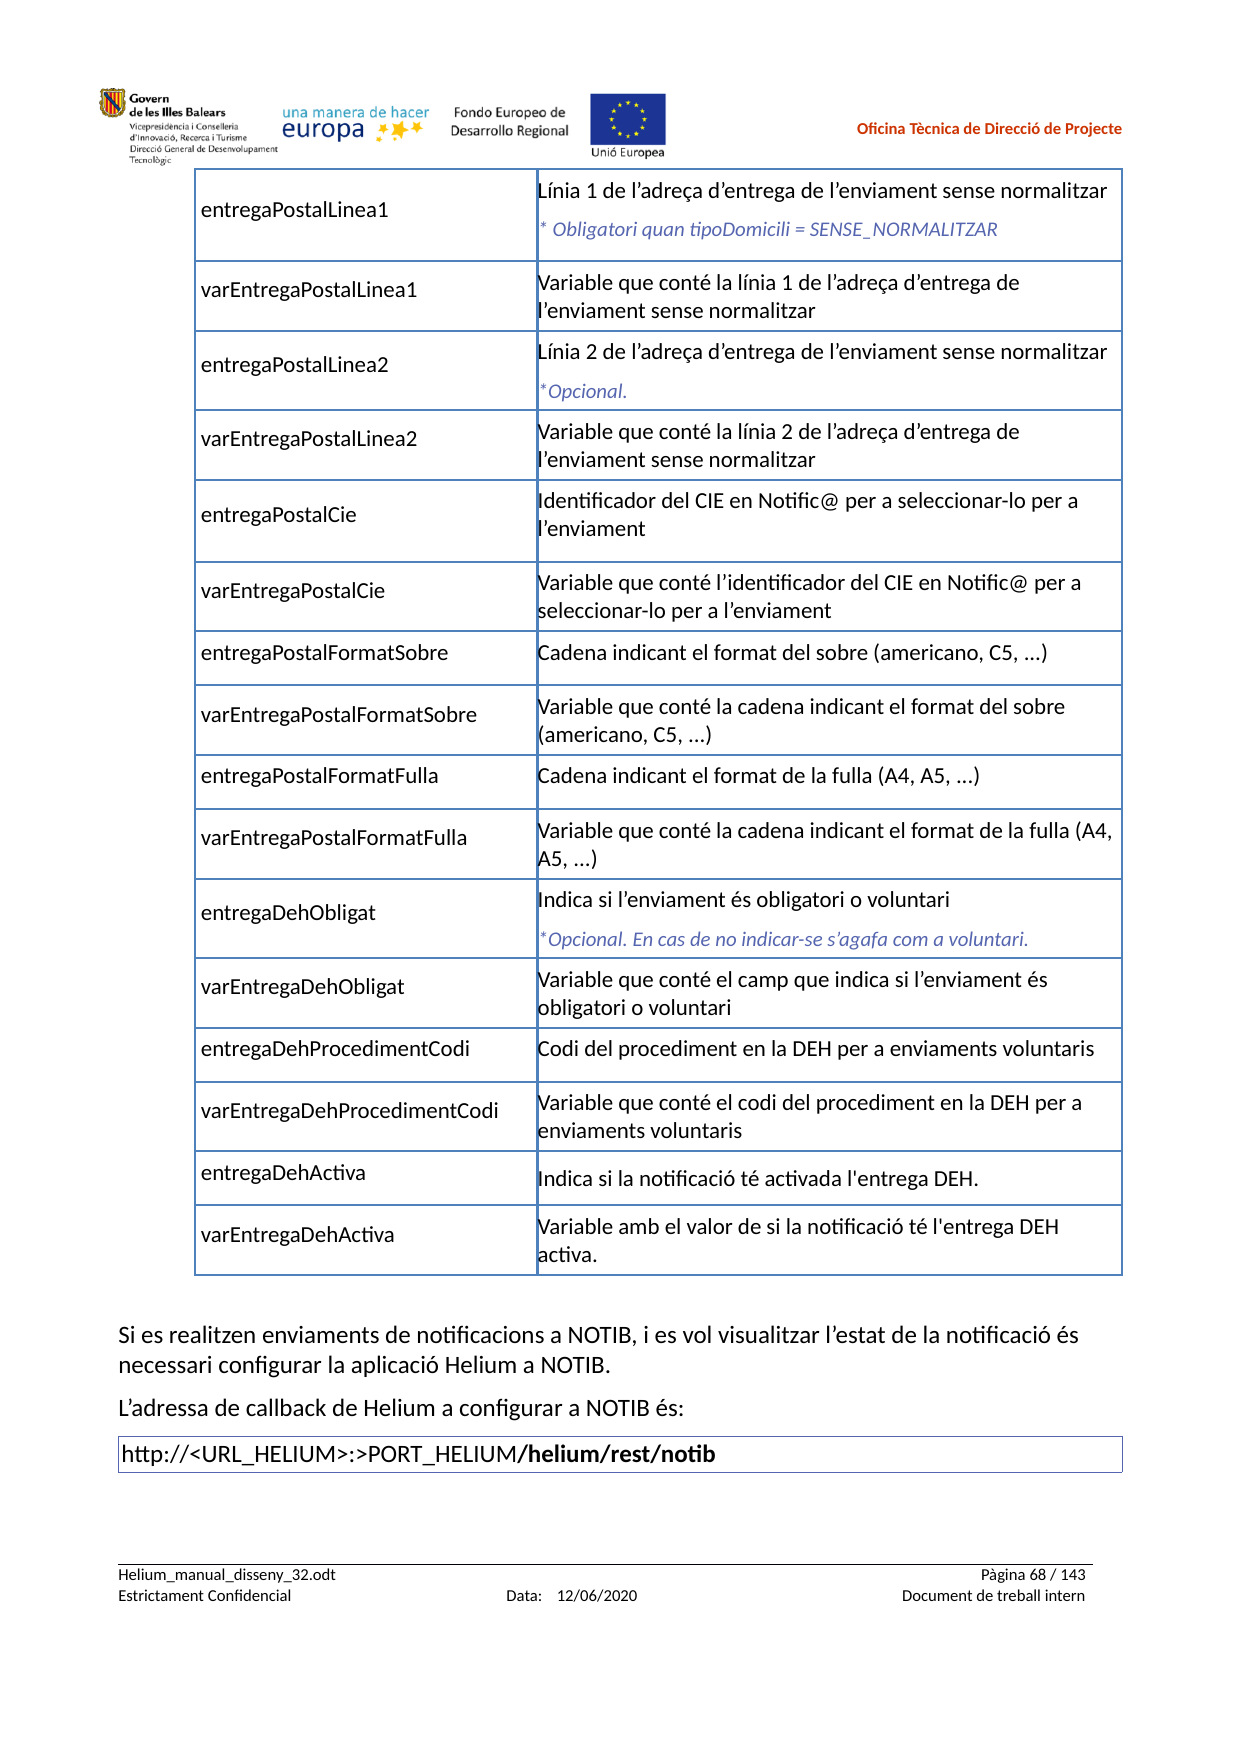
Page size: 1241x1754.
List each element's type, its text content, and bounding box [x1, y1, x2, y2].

text http://<URL_HELIUM>:>PORT_HELIUM/helium/rest/notib [119, 1437, 1122, 1472]
text Si es realitzen enviaments de notificacions a NOTIB, i es vol visualitzar l’estat de la notificació és necessari configurar la aplicació Helium a NOTIB. [118, 1319, 1122, 1380]
table_cell Variable que conté la cadena indicant el format del sobre (americano, C5, ...) [539, 686, 1121, 754]
table_cell Variable que conté la línia 1 de l’adreça d’entrega de l’enviament sense normalitzar [539, 262, 1121, 329]
picture [99, 87, 668, 166]
table_cell entregaDehActiva [196, 1152, 536, 1204]
table_cell Línia 2 de l’adreça d’entrega de l’enviament sense normalitzar *Opcional. [539, 332, 1121, 409]
table_cell varEntregaDehProcedimentCodi [196, 1083, 536, 1150]
table_cell Variable amb el valor de si la notificació té l'entrega DEH activa. [539, 1206, 1121, 1274]
table_cell Variable que conté la línia 2 de l’adreça d’entrega de l’enviament sense normalitzar [539, 411, 1121, 478]
table_cell varEntregaPostalLinea2 [196, 411, 536, 478]
table_cell Indica si la notificació té activada l'entrega DEH. [539, 1152, 1121, 1204]
table_cell Codi del procediment en la DEH per a enviaments voluntaris [539, 1029, 1121, 1081]
table_cell varEntregaDehActiva [196, 1206, 536, 1274]
table_cell varEntregaDehObligat [196, 959, 536, 1027]
table_cell Identificador del CIE en Notific@ per a seleccionar-lo per a l’enviament [539, 481, 1121, 561]
table_cell entregaPostalCie [196, 481, 536, 561]
table_cell Cadena indicant el format del sobre (americano, C5, ...) [539, 632, 1121, 684]
table_cell varEntregaPostalLinea1 [196, 262, 536, 329]
table_cell Variable que conté l’identificador del CIE en Notific@ per a seleccionar-lo per a l’enviament [539, 563, 1121, 630]
table_cell entregaDehProcedimentCodi [196, 1029, 536, 1081]
table_cell entregaPostalLinea2 [196, 332, 536, 409]
table_cell varEntregaPostalFormatFulla [196, 810, 536, 877]
table_cell entregaPostalFormatFulla [196, 756, 536, 808]
table_cell Indica si l’enviament és obligatori o voluntari *Opcional. En cas de no indicar-se s’agafa com a voluntari. [539, 880, 1121, 957]
table_cell Cadena indicant el format de la fulla (A4, A5, ...) [539, 756, 1121, 808]
table_cell Variable que conté la cadena indicant el format de la fulla (A4, A5, ...) [539, 810, 1121, 877]
table_cell entregaPostalFormatSobre [196, 632, 536, 684]
table_cell Variable que conté el codi del procediment en la DEH per a enviaments voluntaris [539, 1083, 1121, 1150]
table_cell Línia 1 de l’adreça d’entrega de l’enviament sense normalitzar * Obligatori quan tipoDomicili = SENSE_NORMALITZAR [539, 170, 1121, 260]
table_cell Variable que conté el camp que indica si l’enviament és obligatori o voluntari [539, 959, 1121, 1027]
text L’adressa de callback de Helium a configurar a NOTIB és: [118, 1392, 1122, 1423]
table_cell varEntregaPostalFormatSobre [196, 686, 536, 754]
table_cell varEntregaPostalCie [196, 563, 536, 630]
table_cell entregaDehObligat [196, 880, 536, 957]
table_cell entregaPostalLinea1 [196, 170, 536, 260]
